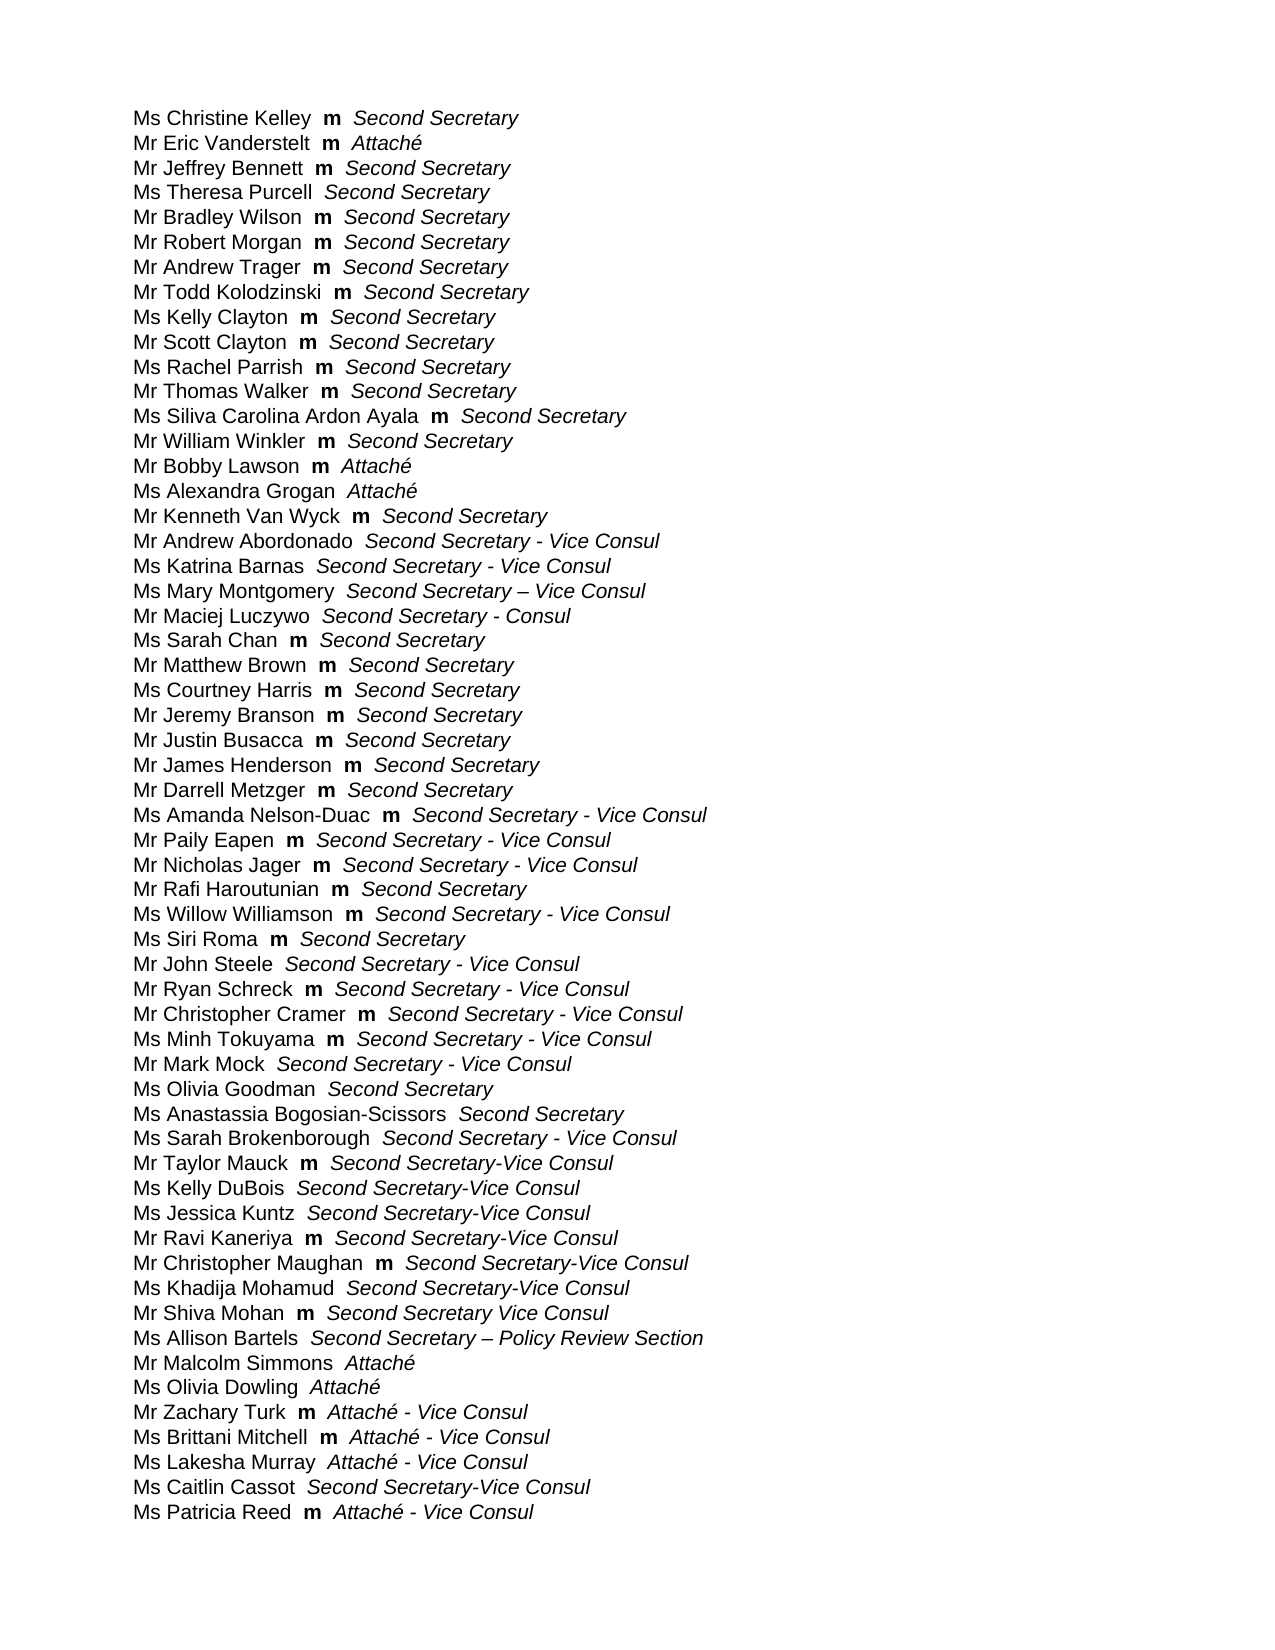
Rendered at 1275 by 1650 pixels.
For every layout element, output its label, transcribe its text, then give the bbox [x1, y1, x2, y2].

text Ms Olivia Dowling Attaché [133, 1375, 1181, 1399]
text Ms Anastassia Bogosian-Scissors Second Secretary [133, 1101, 1181, 1125]
text Mr Nicholas Jager m Second Secretary - Vice Consul [133, 852, 1181, 876]
text Ms Patricia Reed m Attaché - Vice Consul [133, 1500, 1181, 1524]
text Ms Kelly Clayton m Second Secretary [133, 305, 1181, 329]
text Ms Mary Montgomery Second Secretary – Vice Consul [133, 578, 1181, 602]
text Ms Rachel Parrish m Second Secretary [133, 354, 1181, 378]
text Mr William Winkler m Second Secretary [133, 429, 1181, 453]
text Ms Siliva Carolina Ardon Ayala m Second Secretary [133, 404, 1181, 428]
text Mr Zachary Turk m Attaché - Vice Consul [133, 1400, 1181, 1424]
text Mr Eric Vanderstelt m Attaché [133, 130, 1181, 154]
text Mr Kenneth Van Wyck m Second Secretary [133, 504, 1181, 528]
text Mr Jeffrey Bennett m Second Secretary [133, 155, 1181, 179]
text Mr Darrell Metzger m Second Secretary [133, 778, 1181, 802]
text Ms Sarah Brokenborough Second Secretary - Vice Consul [133, 1126, 1181, 1150]
text Ms Courtney Harris m Second Secretary [133, 678, 1181, 702]
text Ms Christine Kelley m Second Secretary [133, 106, 1181, 129]
text Mr Justin Busacca m Second Secretary [133, 728, 1181, 752]
text Mr Andrew Abordonado Second Secretary - Vice Consul [133, 529, 1181, 553]
text Mr Malcolm Simmons Attaché [133, 1350, 1181, 1374]
text Mr Maciej Luczywo Second Secretary - Consul [133, 603, 1181, 627]
text Mr Mark Mock Second Secretary - Vice Consul [133, 1052, 1181, 1076]
text Ms Amanda Nelson-Duac m Second Secretary - Vice Consul [133, 803, 1181, 827]
text Ms Sarah Chan m Second Secretary [133, 628, 1181, 652]
text Ms Jessica Kuntz Second Secretary-Vice Consul [133, 1201, 1181, 1225]
text Ms Khadija Mohamud Second Secretary-Vice Consul [133, 1276, 1181, 1299]
text Ms Brittani Mitchell m Attaché - Vice Consul [133, 1425, 1181, 1449]
text Mr Todd Kolodzinski m Second Secretary [133, 280, 1181, 304]
text Ms Theresa Purcell Second Secretary [133, 180, 1181, 204]
text Ms Katrina Barnas Second Secretary - Vice Consul [133, 554, 1181, 578]
text Mr Andrew Trager m Second Secretary [133, 255, 1181, 279]
text Mr Ryan Schreck m Second Secretary - Vice Consul [133, 977, 1181, 1001]
text Mr Robert Morgan m Second Secretary [133, 230, 1181, 254]
text Mr Paily Eapen m Second Secretary - Vice Consul [133, 827, 1181, 851]
text Mr Bradley Wilson m Second Secretary [133, 205, 1181, 229]
text Mr Jeremy Branson m Second Secretary [133, 703, 1181, 727]
text Mr John Steele Second Secretary - Vice Consul [133, 952, 1181, 976]
text Ms Willow Williamson m Second Secretary - Vice Consul [133, 902, 1181, 926]
text Mr Taylor Mauck m Second Secretary-Vice Consul [133, 1151, 1181, 1175]
text Mr Matthew Brown m Second Secretary [133, 653, 1181, 677]
text Mr Shiva Mohan m Second Secretary Vice Consul [133, 1301, 1181, 1324]
text Ms Minh Tokuyama m Second Secretary - Vice Consul [133, 1027, 1181, 1051]
text Mr Ravi Kaneriya m Second Secretary-Vice Consul [133, 1226, 1181, 1250]
text Mr Rafi Haroutunian m Second Secretary [133, 877, 1181, 901]
text Ms Lakesha Murray Attaché - Vice Consul [133, 1450, 1181, 1474]
text Mr Scott Clayton m Second Secretary [133, 329, 1181, 353]
text Mr James Henderson m Second Secretary [133, 753, 1181, 777]
text Ms Kelly DuBois Second Secretary-Vice Consul [133, 1176, 1181, 1200]
text Ms Caitlin Cassot Second Secretary-Vice Consul [133, 1475, 1181, 1499]
text Mr Christopher Maughan m Second Secretary-Vice Consul [133, 1251, 1181, 1275]
text Mr Christopher Cramer m Second Secretary - Vice Consul [133, 1002, 1181, 1026]
text Ms Siri Roma m Second Secretary [133, 927, 1181, 951]
text Ms Alexandra Grogan Attaché [133, 479, 1181, 503]
text Ms Allison Bartels Second Secretary – Policy Review Section [133, 1325, 1181, 1349]
text Mr Thomas Walker m Second Secretary [133, 379, 1181, 403]
text Ms Olivia Goodman Second Secretary [133, 1076, 1181, 1100]
text Mr Bobby Lawson m Attaché [133, 454, 1181, 478]
